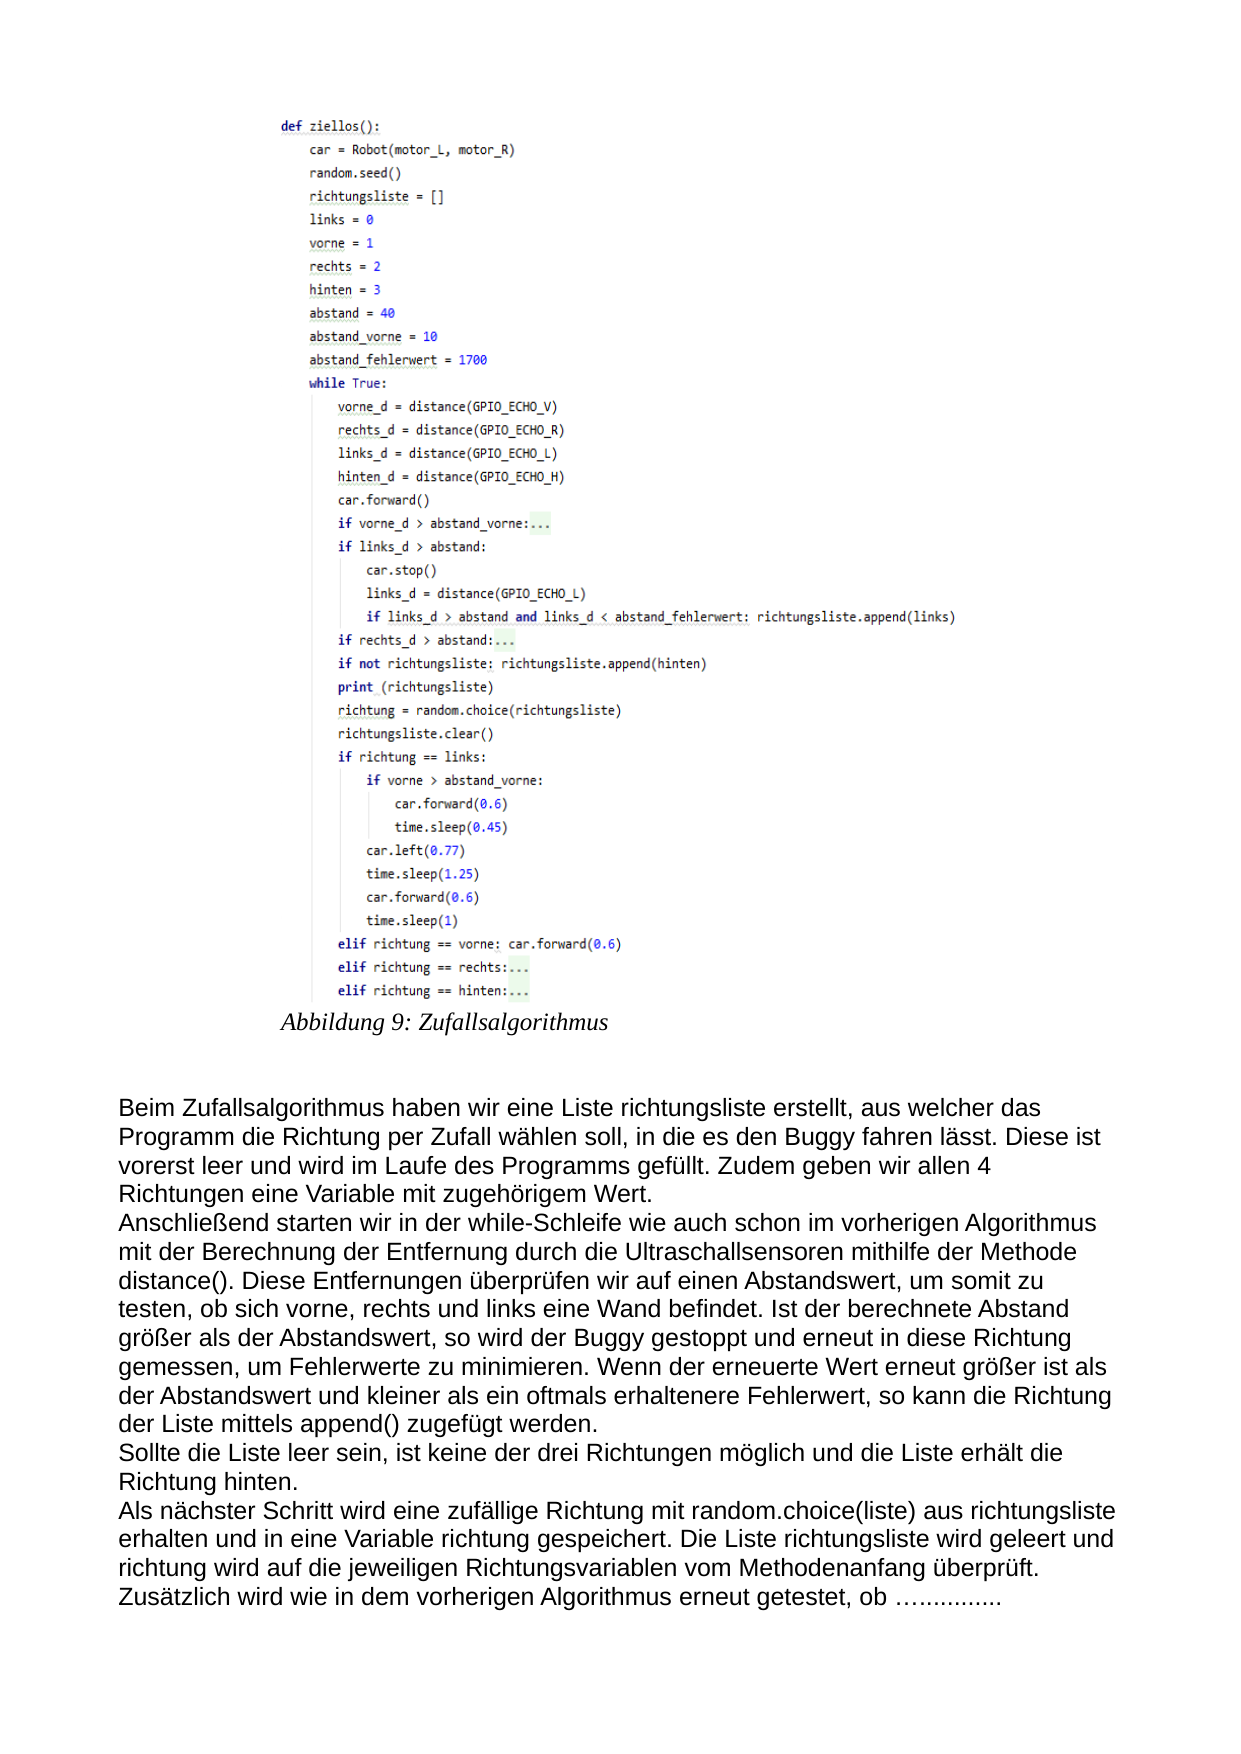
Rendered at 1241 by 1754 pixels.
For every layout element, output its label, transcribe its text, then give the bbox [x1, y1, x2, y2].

text Anschließend starten wir in der while-Schleife wie auch schon im vorherigen Algorithmus mit der Berechnung der Entfernung durch die Ultraschallsensoren mithilfe der Methode distance(). Diese Entfernungen überprüfen wir auf einen Abstandswert, um somit zu testen, ob sich vorne, rechts und links eine Wand befindet. Ist der berechnete Abstand größer als der Abstandswert, so wird der Buggy gestoppt und erneut in diese Richtung gemessen, um Fehlerwerte zu minimieren. Wenn der erneuerte Wert erneut größer ist als der Abstandswert und kleiner als ein oftmals erhaltenere Fehlerwert, so kann die Richtung der Liste mittels append() zugefügt werden. [118, 1208, 1122, 1438]
text Als nächster Schritt wird eine zufällige Richtung mit random.choice(liste) aus richtungsliste erhalten und in eine Variable richtung gespeichert. Die Liste richtungsliste wird geleert und richtung wird auf die jeweiligen Richtungsvariablen vom Methodenanfang überprüft. Zusätzlich wird wie in dem vorherigen Algorithmus erneut getestet, ob …............ [118, 1496, 1122, 1611]
picture [280, 118, 960, 1007]
text Abbildung 9: Zufallsalgorithmus [281, 1007, 959, 1036]
text Beim Zufallsalgorithmus haben wir eine Liste richtungsliste erstellt, aus welcher das Programm die Richtung per Zufall wählen soll, in die es den Buggy fahren lässt. Diese ist vorerst leer und wird im Laufe des Programms gefüllt. Zudem geben wir allen 4 Richtungen eine Variable mit zugehörigem Wert. [118, 1093, 1122, 1208]
text Sollte die Liste leer sein, ist keine der drei Richtungen möglich und die Liste erhält die Richtung hinten. [118, 1438, 1122, 1496]
